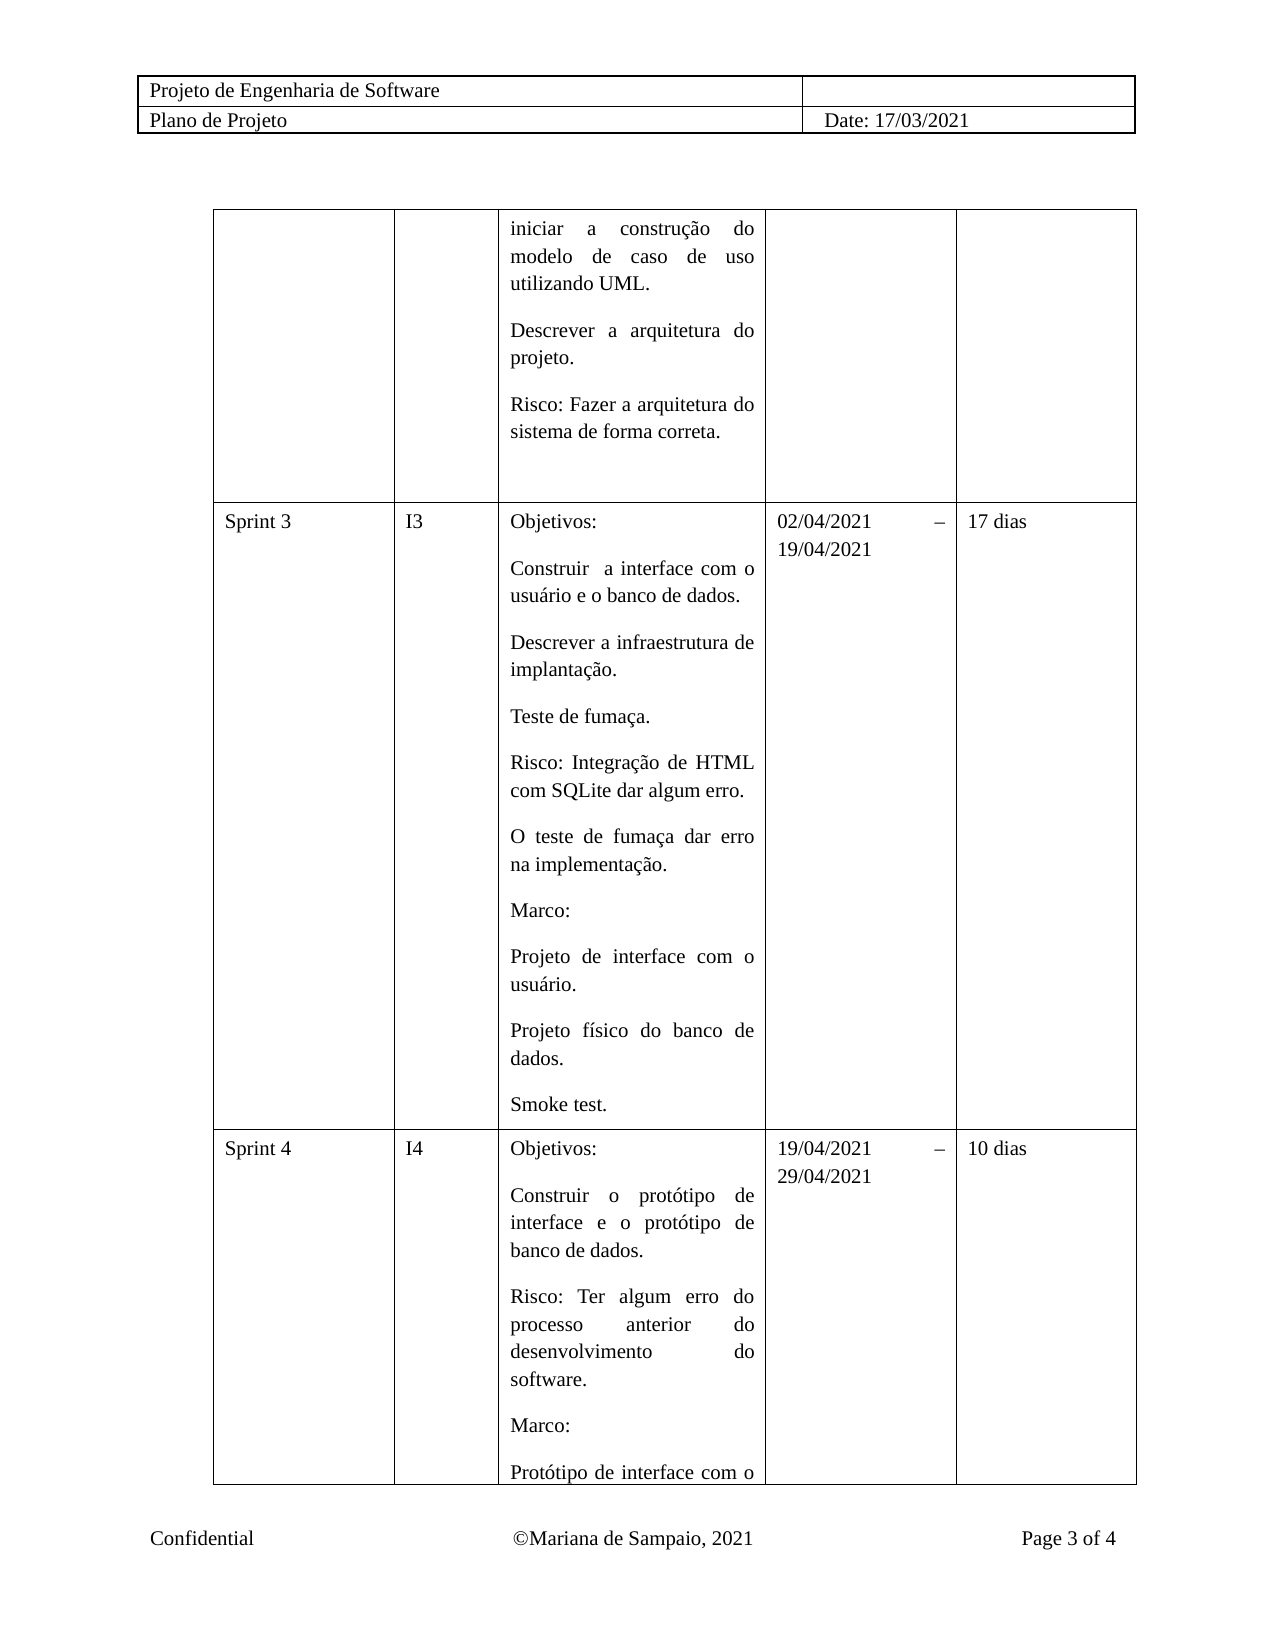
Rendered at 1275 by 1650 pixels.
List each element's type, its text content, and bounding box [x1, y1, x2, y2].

table_cell iniciar a construção do modelo de caso de uso utilizando UML. Descrever a arquitetura do projeto. Risco: Fazer a arquitetura do sistema de forma correta. [499, 210, 765, 502]
table_cell Objetivos: Construir a interface com o usuário e o banco de dados. Descrever a infraestrutura de implantação. Teste de fumaça. Risco: Integração de HTML com SQLite dar algum erro. O teste de fumaça dar erro na implementação. Marco: Projeto de interface com o usuário. Projeto físico do banco de dados. Smoke test. [499, 503, 765, 1129]
table_cell [766, 210, 956, 502]
table_cell [395, 210, 498, 502]
table_cell [957, 210, 1136, 502]
table_cell [214, 210, 394, 502]
table_cell 10 dias [957, 1130, 1136, 1484]
table_cell I4 [395, 1130, 498, 1484]
table_cell Sprint 3 [214, 503, 394, 1129]
table_cell I3 [395, 503, 498, 1129]
table_cell 17 dias [957, 503, 1136, 1129]
table_cell Objetivos: Construir o protótipo de interface e o protótipo de banco de dados. Risco: Ter algum erro do processo anterior do desenvolvimento do software. Marco: Protótipo de interface com o [499, 1130, 765, 1484]
table_cell 19/04/2021 – 29/04/2021 [766, 1130, 956, 1484]
table_cell 02/04/2021 – 19/04/2021 [766, 503, 956, 1129]
table_cell Sprint 4 [214, 1130, 394, 1484]
